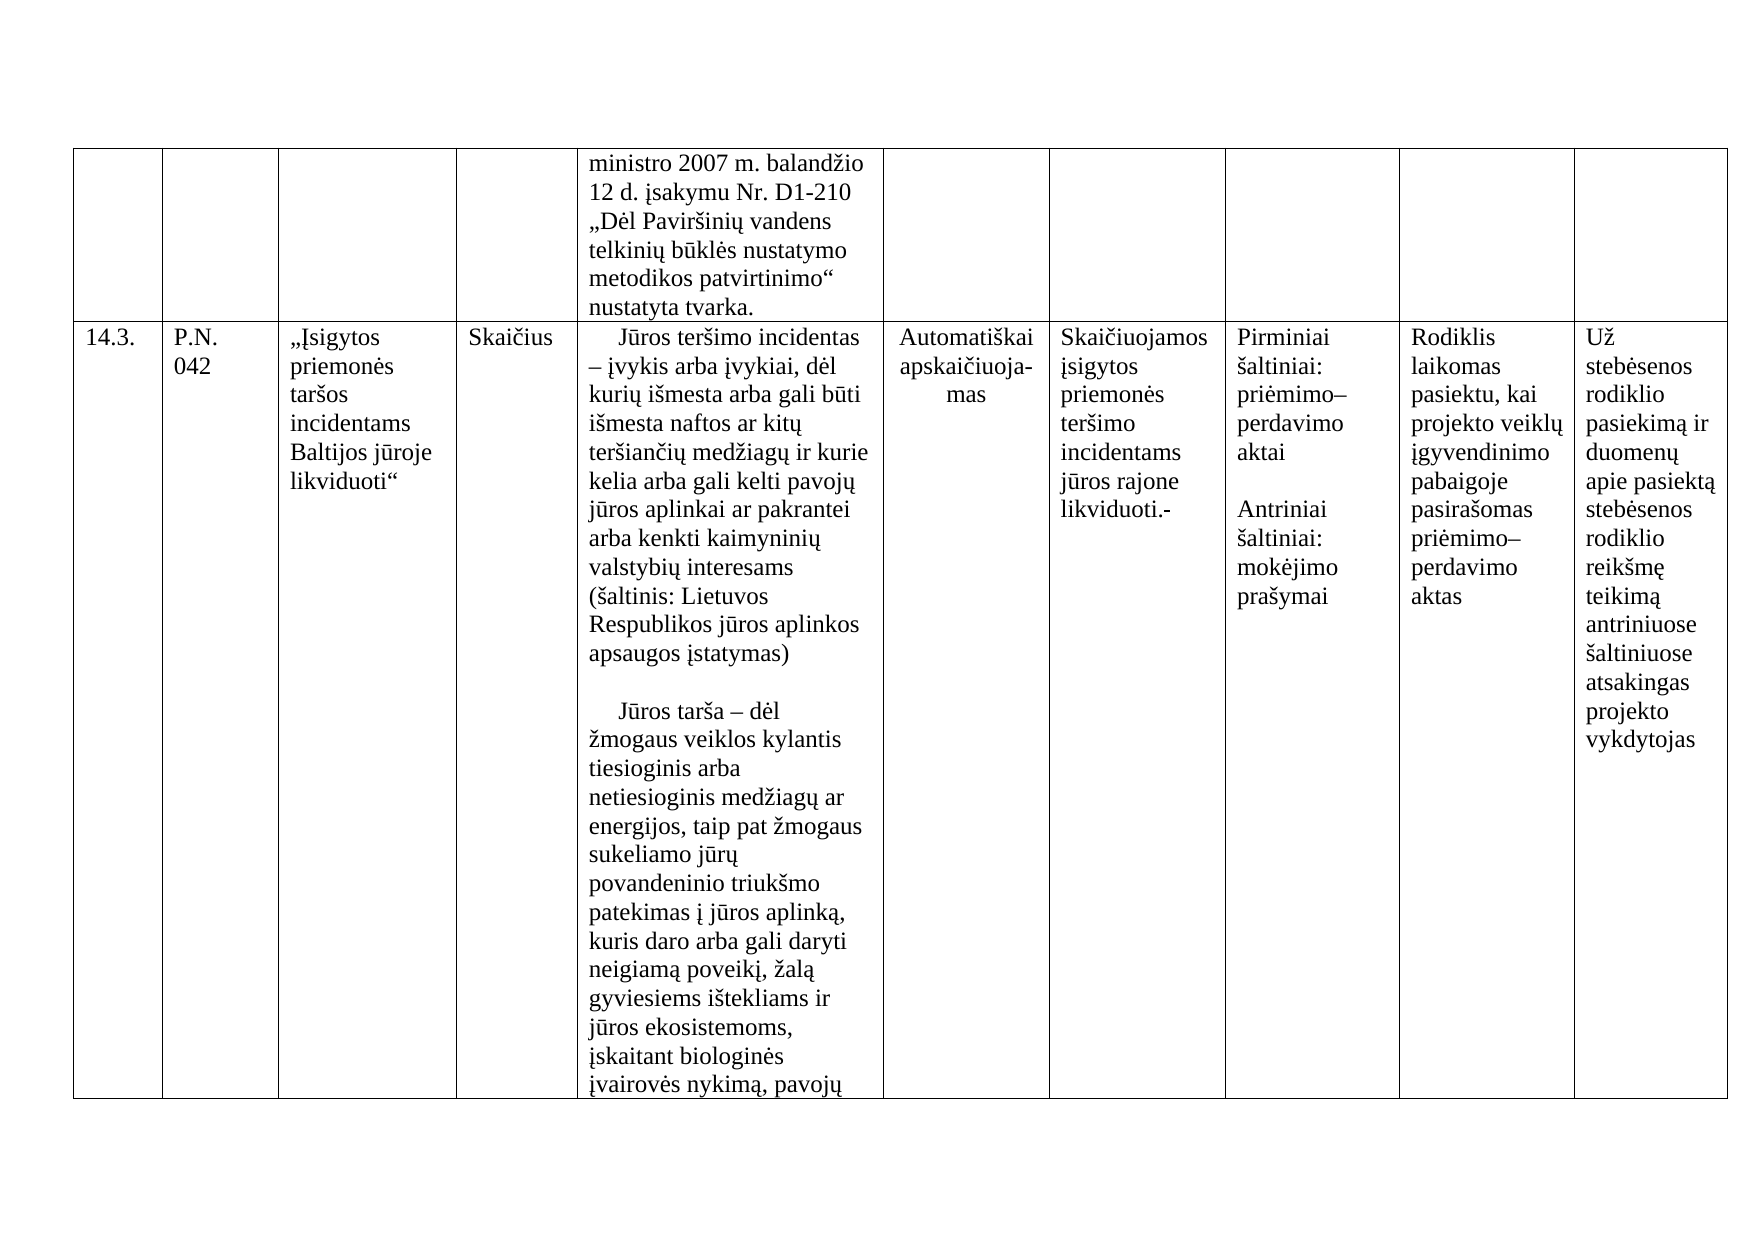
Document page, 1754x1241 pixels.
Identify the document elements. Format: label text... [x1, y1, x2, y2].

table_cell [279, 149, 456, 321]
table_cell [1575, 149, 1727, 321]
table_cell Pirminiai šaltiniai: priėmimo–perdavimo aktai Antriniai šaltiniai: mokėjimo prašymai [1226, 322, 1399, 1098]
table_cell Jūros teršimo incidentas – įvykis arba įvykiai, dėl kurių išmesta arba gali būti išmesta naftos ar kitų teršiančių medžiagų ir kurie kelia arba gali kelti pavojų jūros aplinkai ar pakrantei arba kenkti kaimyninių valstybių interesams (šaltinis: Lietuvos Respublikos jūros aplinkos apsaugos įstatymas) Jūros tarša – dėl žmogaus veiklos kylantis tiesioginis arba netiesioginis medžiagų ar energijos, taip pat žmogaus sukeliamo jūrų povandeninio triukšmo patekimas į jūros aplinką, kuris daro arba gali daryti neigiamą poveikį, žalą gyviesiems ištekliams ir jūros ekosistemoms, įskaitant biologinės įvairovės nykimą, pavojų [578, 322, 883, 1098]
table_cell [74, 149, 162, 321]
table_cell Už stebėsenos rodiklio pasiekimą ir duomenų apie pasiektą stebėsenos rodiklio reikšmę teikimą antriniuose šaltiniuose atsakingas projekto vykdytojas [1575, 322, 1727, 1098]
table_cell „Įsigytos priemonės taršos incidentams Baltijos jūroje likviduoti“ [279, 322, 456, 1098]
table_cell Skaičius [457, 322, 577, 1098]
table_cell Automatiškai apskaičiuoja-mas [884, 322, 1049, 1098]
table_cell [1226, 149, 1399, 321]
table_cell Skaičiuojamos įsigytos priemonės teršimo incidentams jūros rajone likviduoti. [1050, 322, 1225, 1098]
table_cell P.N. 042 [163, 322, 278, 1098]
table_cell [884, 149, 1049, 321]
table_cell Rodiklis laikomas pasiektu, kai projekto veiklų įgyvendinimo pabaigoje pasirašomas priėmimo–perdavimo aktas [1400, 322, 1574, 1098]
table_cell ministro 2007 m. balandžio 12 d. įsakymu Nr. D1-210 „Dėl Paviršinių vandens telkinių būklės nustatymo metodikos patvirtinimo“ nustatyta tvarka. [578, 149, 883, 321]
table_cell [1400, 149, 1574, 321]
table_cell 14.3. [74, 322, 162, 1098]
table_cell [1050, 149, 1225, 321]
table_cell [163, 149, 278, 321]
table_cell [457, 149, 577, 321]
